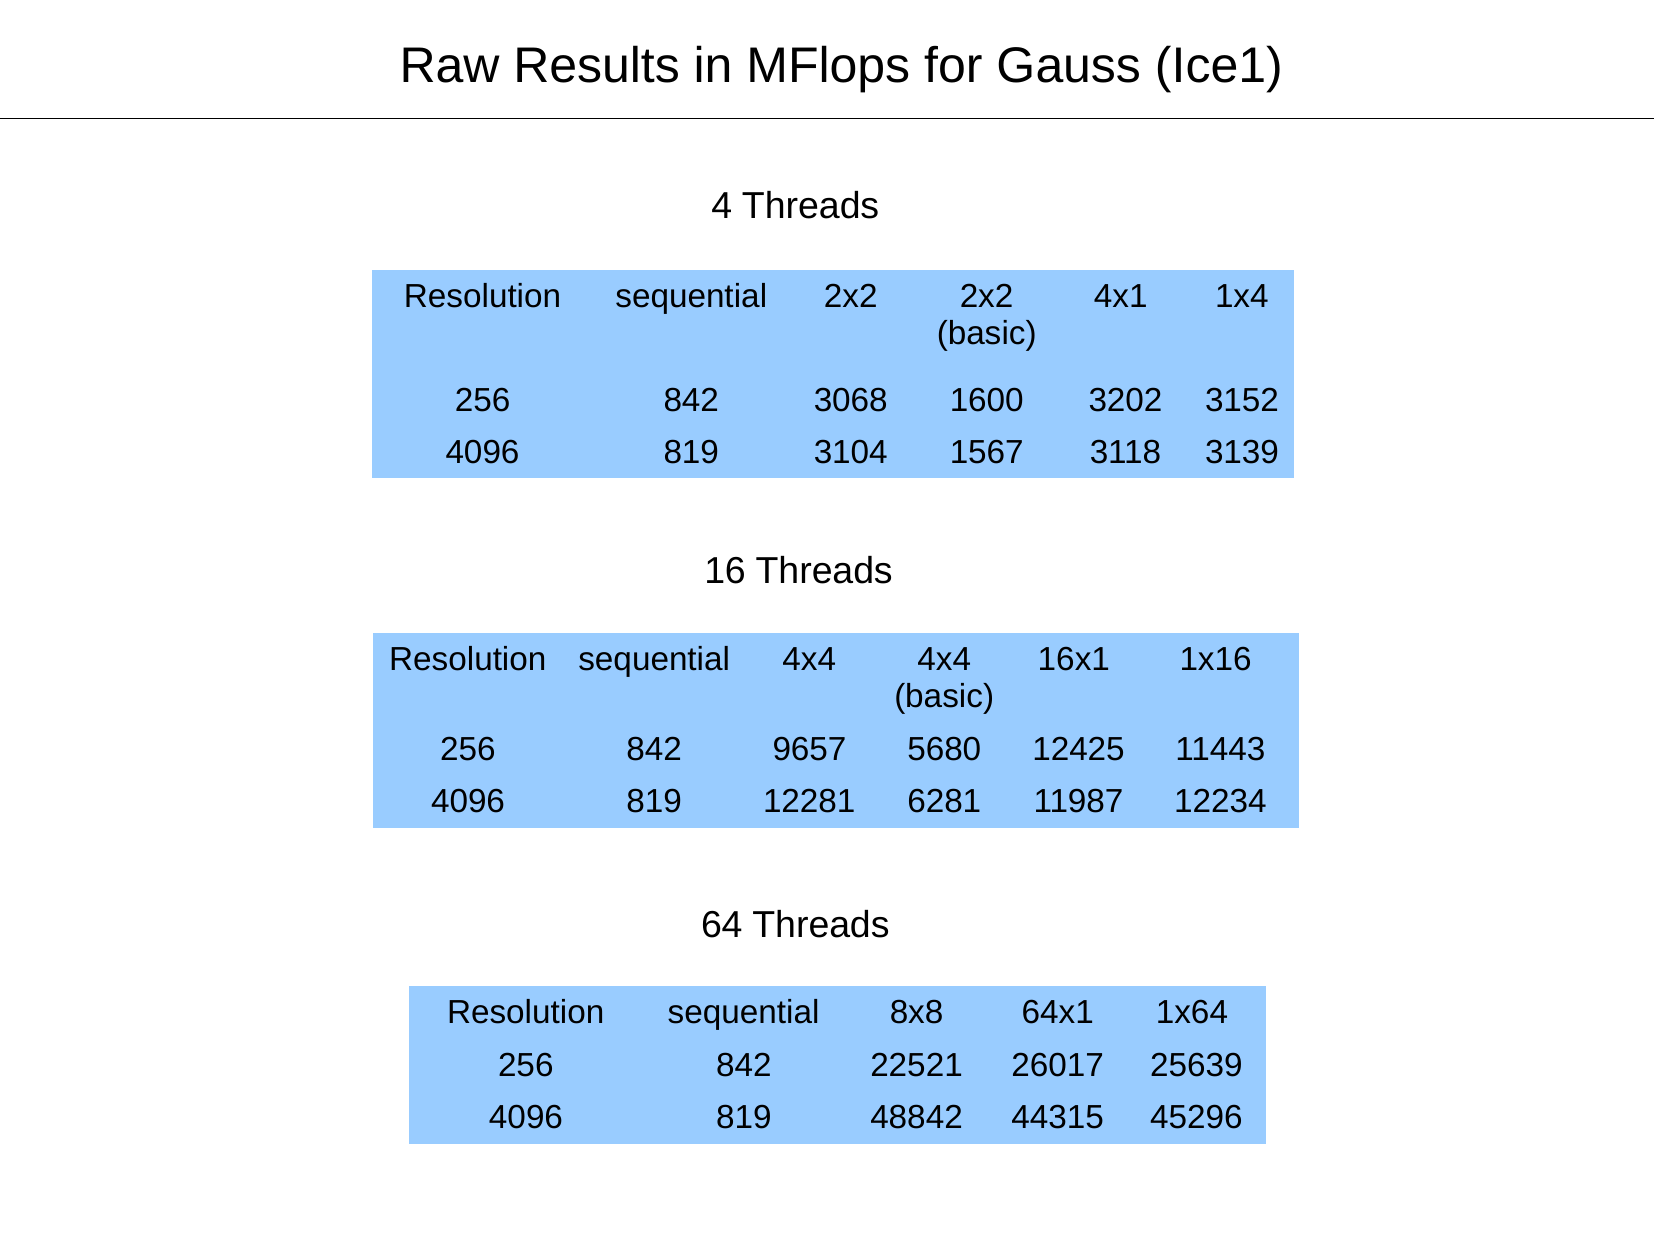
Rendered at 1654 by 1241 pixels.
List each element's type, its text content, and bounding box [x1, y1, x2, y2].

table_cell 256 [373, 723, 563, 775]
table_cell 5680 [873, 723, 1016, 775]
text_box 64 Threads [603, 895, 988, 953]
table_cell 1567 [912, 426, 1061, 478]
table_cell 3118 [1061, 426, 1190, 478]
table_cell 26017 [989, 1039, 1127, 1091]
table_header Resolution [409, 986, 643, 1039]
table_cell 819 [563, 775, 746, 828]
table_cell 22521 [845, 1039, 989, 1091]
table_header 1x4 [1190, 270, 1294, 374]
table_cell 3202 [1061, 374, 1190, 426]
table_cell 819 [593, 426, 789, 478]
table_header Resolution [372, 270, 593, 374]
table_header 2x2 (basic) [912, 270, 1061, 374]
table_cell 12234 [1141, 775, 1299, 828]
table_header sequential [643, 986, 845, 1039]
text_box 16 Threads [606, 541, 991, 599]
table_cell 3068 [789, 374, 912, 426]
table_header 4x1 [1061, 270, 1190, 374]
table_header Resolution [373, 633, 563, 723]
table_cell 842 [643, 1039, 845, 1091]
table_cell 256 [372, 374, 593, 426]
table_cell 256 [409, 1039, 643, 1091]
table_cell 3104 [789, 426, 912, 478]
table_cell 842 [593, 374, 789, 426]
table_cell 11443 [1141, 723, 1299, 775]
table_header sequential [563, 633, 746, 723]
table_header sequential [593, 270, 789, 374]
table_cell 9657 [746, 723, 873, 775]
table_cell 44315 [989, 1091, 1127, 1144]
table_cell 4096 [373, 775, 563, 828]
table_cell 12425 [1016, 723, 1141, 775]
table_header 4x4 (basic) [873, 633, 1016, 723]
table_cell 4096 [409, 1091, 643, 1144]
table_cell 48842 [845, 1091, 989, 1144]
table_cell 3152 [1190, 374, 1294, 426]
table_cell 1600 [912, 374, 1061, 426]
text_box 4 Threads [603, 177, 988, 234]
table_header 16x1 [1016, 633, 1141, 723]
table_cell 842 [563, 723, 746, 775]
table_header 8x8 [845, 986, 989, 1039]
table_cell 819 [643, 1091, 845, 1144]
table_cell 12281 [746, 775, 873, 828]
table_cell 6281 [873, 775, 1016, 828]
table_cell 11987 [1016, 775, 1141, 828]
table_cell 45296 [1127, 1091, 1266, 1144]
text_box Raw Results in MFlops for Gauss (Ice1) [324, 29, 1359, 101]
table_header 4x4 [746, 633, 873, 723]
table_header 1x64 [1127, 986, 1266, 1039]
table_header 64x1 [989, 986, 1127, 1039]
table_header 1x16 [1141, 633, 1299, 723]
table_cell 3139 [1190, 426, 1294, 478]
table_cell 4096 [372, 426, 593, 478]
table_cell 25639 [1127, 1039, 1266, 1091]
table_header 2x2 [789, 270, 912, 374]
